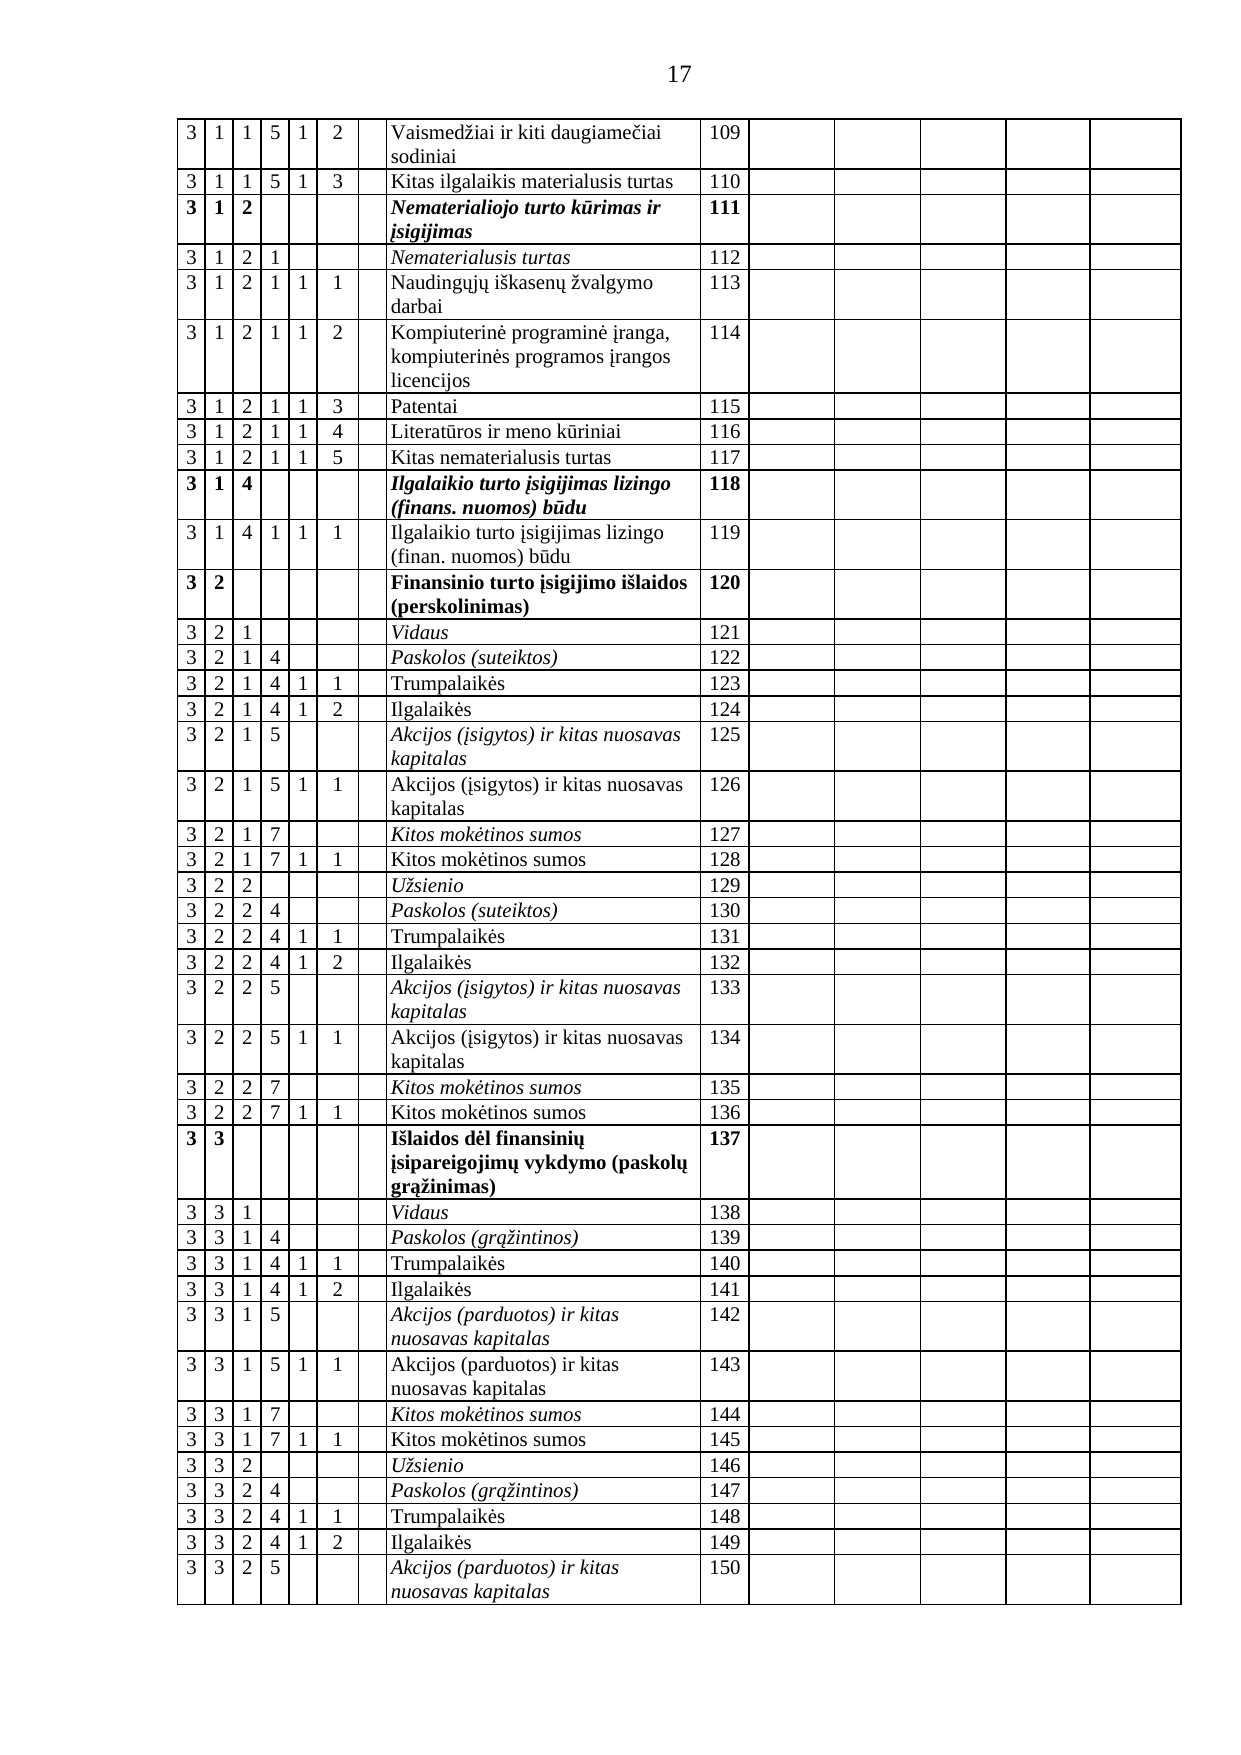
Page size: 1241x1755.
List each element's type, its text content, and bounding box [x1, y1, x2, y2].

table_cell 3 [206, 1402, 232, 1426]
table_cell [318, 1302, 358, 1350]
table_cell [921, 195, 1005, 243]
table_cell 1 [262, 394, 288, 418]
table_cell [750, 1277, 834, 1301]
table_cell 3 [178, 950, 204, 974]
table_cell 1 [290, 1504, 316, 1528]
table_cell [359, 1100, 386, 1124]
table_cell [835, 722, 920, 770]
table_cell [359, 1225, 386, 1249]
table_cell 1 [318, 772, 358, 820]
table_cell [750, 445, 834, 469]
table_cell [359, 170, 386, 193]
table_cell [921, 1402, 1005, 1426]
table_cell [1091, 772, 1180, 820]
table_cell [835, 270, 920, 318]
table_cell 3 [178, 570, 204, 618]
table_cell 3 [178, 1251, 204, 1275]
table_cell [1007, 120, 1089, 168]
table_cell [835, 1251, 920, 1275]
table_cell 1 [206, 520, 232, 568]
table_cell 1 [234, 1427, 260, 1451]
table_cell [835, 1302, 920, 1350]
table_cell [1091, 620, 1180, 644]
table_cell 2 [234, 1478, 260, 1502]
table_cell [318, 1126, 358, 1198]
table_cell [921, 1302, 1005, 1350]
table_cell 1 [318, 1100, 358, 1124]
table_cell Patentai [387, 394, 700, 418]
table_cell [1007, 570, 1089, 618]
table_cell 1 [262, 420, 288, 443]
table_cell 2 [234, 1504, 260, 1528]
table_cell 2 [234, 924, 260, 948]
table_cell [359, 245, 386, 269]
table_cell [835, 1100, 920, 1124]
table_cell 3 [178, 822, 204, 846]
table_cell [1007, 520, 1089, 568]
table_cell 1 [318, 1352, 358, 1400]
table_cell [1091, 270, 1180, 318]
table_cell 3 [178, 1555, 204, 1603]
table_cell 3 [206, 1352, 232, 1400]
table_cell [921, 671, 1005, 695]
table_cell 1 [234, 697, 260, 721]
table_cell [359, 898, 386, 922]
table_cell [1091, 1453, 1180, 1477]
table_cell [1091, 520, 1180, 568]
table_cell 4 [234, 520, 260, 568]
table_cell 149 [701, 1530, 748, 1554]
table_cell 4 [262, 950, 288, 974]
table_cell [290, 873, 316, 897]
table_cell 125 [701, 722, 748, 770]
table_cell 4 [262, 1530, 288, 1554]
table_cell [750, 1302, 834, 1350]
table_cell [921, 120, 1005, 168]
table_cell 3 [178, 1075, 204, 1099]
table_cell [359, 394, 386, 418]
table_cell 2 [206, 722, 232, 770]
table_cell 2 [234, 1555, 260, 1603]
table_cell [359, 1555, 386, 1603]
table_cell [1091, 1100, 1180, 1124]
table_cell 1 [290, 950, 316, 974]
table_cell [750, 1453, 834, 1477]
table_cell 2 [206, 697, 232, 721]
table_cell [359, 1251, 386, 1275]
table_cell 139 [701, 1225, 748, 1249]
table_cell [1007, 873, 1089, 897]
table_cell [359, 1025, 386, 1073]
table_cell 2 [234, 898, 260, 922]
table_cell [835, 1025, 920, 1073]
table_cell 3 [178, 320, 204, 392]
table_cell [234, 570, 260, 618]
table_cell [921, 1427, 1005, 1451]
table_cell 4 [262, 924, 288, 948]
table_cell 2 [234, 445, 260, 469]
table_cell [835, 1352, 920, 1400]
table_cell [262, 873, 288, 897]
table_cell [921, 1277, 1005, 1301]
table_cell [835, 520, 920, 568]
table_cell [835, 898, 920, 922]
table_cell [1091, 1251, 1180, 1275]
table_cell Akcijos (įsigytos) ir kitas nuosavas kapitalas [387, 722, 700, 770]
table_cell [318, 645, 358, 669]
table_cell [750, 873, 834, 897]
table_cell [359, 1126, 386, 1198]
table_cell [1091, 722, 1180, 770]
table_cell 1 [206, 120, 232, 168]
table_cell 2 [234, 394, 260, 418]
table_cell [359, 420, 386, 443]
table_cell [835, 671, 920, 695]
table_cell 147 [701, 1478, 748, 1502]
table_cell [1007, 1478, 1089, 1502]
table_cell [750, 847, 834, 871]
table_cell 123 [701, 671, 748, 695]
table_cell Kitos mokėtinos sumos [387, 1100, 700, 1124]
table_cell [835, 620, 920, 644]
table_cell 2 [234, 245, 260, 269]
table_cell 143 [701, 1352, 748, 1400]
table_cell [318, 620, 358, 644]
table_cell 4 [262, 671, 288, 695]
table_cell 3 [206, 1453, 232, 1477]
table_cell 2 [206, 645, 232, 669]
table_cell [1007, 1402, 1089, 1426]
table_cell 2 [206, 898, 232, 922]
table_cell [318, 975, 358, 1023]
table_cell [1007, 822, 1089, 846]
table_cell [262, 1126, 288, 1198]
table_cell [921, 722, 1005, 770]
table_cell 134 [701, 1025, 748, 1073]
table_cell [835, 1200, 920, 1224]
table_cell Kitos mokėtinos sumos [387, 1075, 700, 1099]
table_cell 3 [178, 1277, 204, 1301]
table_cell 3 [178, 847, 204, 871]
table_cell [262, 1200, 288, 1224]
table_cell [921, 245, 1005, 269]
table_cell 150 [701, 1555, 748, 1603]
table_cell 2 [234, 1025, 260, 1073]
table_cell [750, 924, 834, 948]
table_cell 1 [234, 1251, 260, 1275]
table_cell [750, 394, 834, 418]
table_cell [1007, 1427, 1089, 1451]
table_cell [359, 471, 386, 519]
table_cell [921, 170, 1005, 193]
table_cell 2 [206, 620, 232, 644]
table_cell 2 [206, 1100, 232, 1124]
table_cell [750, 245, 834, 269]
table_cell 116 [701, 420, 748, 443]
table_cell [359, 1402, 386, 1426]
table_cell [234, 1126, 260, 1198]
table_cell 146 [701, 1453, 748, 1477]
table_cell [921, 270, 1005, 318]
table_cell 1 [262, 245, 288, 269]
table_cell 1 [234, 772, 260, 820]
table_cell [835, 772, 920, 820]
table_cell 2 [234, 1100, 260, 1124]
table_cell 1 [290, 1100, 316, 1124]
table_cell 3 [178, 671, 204, 695]
table_cell 2 [206, 873, 232, 897]
table_cell [318, 873, 358, 897]
table_cell 124 [701, 697, 748, 721]
table_cell 3 [178, 898, 204, 922]
table_cell 2 [318, 1277, 358, 1301]
table_cell 130 [701, 898, 748, 922]
table_cell Akcijos (parduotos) ir kitas nuosavas kapitalas [387, 1302, 700, 1350]
table_cell [262, 620, 288, 644]
table_cell [835, 320, 920, 392]
table_cell [835, 1075, 920, 1099]
table_cell 1 [318, 1427, 358, 1451]
table_cell [835, 1427, 920, 1451]
table_cell 142 [701, 1302, 748, 1350]
table_cell [921, 1200, 1005, 1224]
table_cell [750, 1200, 834, 1224]
table_cell 3 [178, 1025, 204, 1073]
table_cell 3 [206, 1225, 232, 1249]
table_cell [1007, 1126, 1089, 1198]
table_cell 3 [178, 245, 204, 269]
table_cell [1007, 394, 1089, 418]
table_cell [835, 420, 920, 443]
table_cell 4 [262, 697, 288, 721]
table_cell 1 [234, 1200, 260, 1224]
table_cell Finansinio turto įsigijimo išlaidos (perskolinimas) [387, 570, 700, 618]
table_cell 5 [262, 975, 288, 1023]
table_cell 2 [234, 1075, 260, 1099]
table_cell [1007, 170, 1089, 193]
table_cell [290, 1075, 316, 1099]
table_cell 1 [206, 320, 232, 392]
table_cell 1 [234, 645, 260, 669]
table_cell [750, 520, 834, 568]
table_cell [290, 722, 316, 770]
table_cell [1091, 847, 1180, 871]
table_cell 1 [234, 1352, 260, 1400]
table_cell [921, 1530, 1005, 1554]
table_cell [750, 1504, 834, 1528]
table_cell 129 [701, 873, 748, 897]
table_cell [750, 1025, 834, 1073]
table_cell [1007, 320, 1089, 392]
table_cell 3 [178, 620, 204, 644]
table_cell [1007, 1530, 1089, 1554]
table_cell 1 [234, 822, 260, 846]
table_cell [750, 570, 834, 618]
table_cell 1 [262, 520, 288, 568]
table_cell [359, 645, 386, 669]
table_cell 3 [178, 394, 204, 418]
table_cell 5 [262, 772, 288, 820]
table_cell [359, 822, 386, 846]
table_cell 112 [701, 245, 748, 269]
table_cell [750, 1478, 834, 1502]
table_cell 2 [206, 847, 232, 871]
table_cell 3 [178, 1100, 204, 1124]
table_cell [318, 1453, 358, 1477]
table_cell [1091, 1126, 1180, 1198]
table_cell [359, 873, 386, 897]
table_cell 2 [206, 671, 232, 695]
table_cell [1091, 924, 1180, 948]
table_cell [835, 120, 920, 168]
table_cell [750, 1427, 834, 1451]
table_cell 3 [178, 975, 204, 1023]
table_cell [750, 1225, 834, 1249]
table_cell [290, 245, 316, 269]
table_cell 1 [206, 471, 232, 519]
table_cell [1007, 924, 1089, 948]
table_cell [318, 1200, 358, 1224]
table_cell [262, 1453, 288, 1477]
table_cell 119 [701, 520, 748, 568]
table_cell 140 [701, 1251, 748, 1275]
table_cell 1 [290, 1352, 316, 1400]
table_cell [318, 1075, 358, 1099]
table_cell [290, 1478, 316, 1502]
table_cell [835, 822, 920, 846]
table_cell [359, 950, 386, 974]
table_cell 2 [234, 1453, 260, 1477]
table_cell [290, 898, 316, 922]
table_cell 3 [178, 270, 204, 318]
table_cell [1007, 898, 1089, 922]
table_cell Kitos mokėtinos sumos [387, 1427, 700, 1451]
table_cell [921, 445, 1005, 469]
table_cell 3 [178, 445, 204, 469]
table_cell [835, 924, 920, 948]
table_cell [318, 195, 358, 243]
table_cell [835, 1225, 920, 1249]
table_cell 1 [290, 697, 316, 721]
table_cell [921, 471, 1005, 519]
table_cell 7 [262, 847, 288, 871]
table_cell [262, 570, 288, 618]
table_cell 5 [262, 1025, 288, 1073]
table_cell [290, 1555, 316, 1603]
table_cell 1 [234, 1402, 260, 1426]
table_cell 2 [318, 950, 358, 974]
table_cell [750, 950, 834, 974]
table_cell [750, 975, 834, 1023]
table_cell 3 [206, 1478, 232, 1502]
table_cell 1 [290, 394, 316, 418]
table_cell [1007, 1352, 1089, 1400]
table_cell 2 [206, 1075, 232, 1099]
table_cell 1 [234, 1302, 260, 1350]
table_cell [1091, 1402, 1180, 1426]
table_cell Kitas nematerialusis turtas [387, 445, 700, 469]
table_cell [921, 1504, 1005, 1528]
table_cell [1007, 950, 1089, 974]
table_cell 3 [178, 1530, 204, 1554]
table_cell [750, 471, 834, 519]
table_cell [921, 1352, 1005, 1400]
table_cell Nematerialusis turtas [387, 245, 700, 269]
table_cell 3 [206, 1427, 232, 1451]
table_cell 2 [318, 120, 358, 168]
table_cell [290, 1200, 316, 1224]
table_cell [921, 924, 1005, 948]
table_cell Paskolos (grąžintinos) [387, 1478, 700, 1502]
table_cell 7 [262, 1402, 288, 1426]
table_cell [750, 1075, 834, 1099]
table_cell Kitos mokėtinos sumos [387, 1402, 700, 1426]
table_cell [1007, 1251, 1089, 1275]
table_cell [1007, 1504, 1089, 1528]
table_cell 131 [701, 924, 748, 948]
table_cell [1091, 1075, 1180, 1099]
table_cell 5 [262, 1352, 288, 1400]
table_cell [921, 873, 1005, 897]
table_cell 1 [290, 1025, 316, 1073]
table_cell [921, 822, 1005, 846]
table_cell [750, 1530, 834, 1554]
table_cell 2 [318, 320, 358, 392]
table_cell 132 [701, 950, 748, 974]
table_cell [921, 950, 1005, 974]
table_cell 2 [234, 420, 260, 443]
table_cell 144 [701, 1402, 748, 1426]
table_cell [750, 697, 834, 721]
table_cell [835, 847, 920, 871]
table_cell 2 [206, 924, 232, 948]
table_cell [1091, 1277, 1180, 1301]
table_cell Naudingųjų iškasenų žvalgymo darbai [387, 270, 700, 318]
table_cell [1007, 1453, 1089, 1477]
table_cell Akcijos (įsigytos) ir kitas nuosavas kapitalas [387, 772, 700, 820]
table_cell 1 [206, 195, 232, 243]
table_cell 117 [701, 445, 748, 469]
table_cell 3 [178, 1200, 204, 1224]
table_cell 2 [318, 1530, 358, 1554]
table_cell [290, 1302, 316, 1350]
table_cell 3 [318, 170, 358, 193]
table_cell 4 [262, 1277, 288, 1301]
table_cell 120 [701, 570, 748, 618]
table_cell [750, 170, 834, 193]
table_cell [750, 120, 834, 168]
table_cell 3 [178, 697, 204, 721]
table_cell [750, 1555, 834, 1603]
table_cell [1007, 270, 1089, 318]
table_cell [359, 697, 386, 721]
table_cell 5 [262, 1302, 288, 1350]
table_cell 121 [701, 620, 748, 644]
table_cell Užsienio [387, 873, 700, 897]
table_cell [921, 1100, 1005, 1124]
table_cell 2 [206, 1025, 232, 1073]
table_cell [835, 1402, 920, 1426]
table_cell [1091, 1530, 1180, 1554]
table_cell 1 [290, 420, 316, 443]
table_cell 1 [318, 924, 358, 948]
table_cell 3 [178, 1126, 204, 1198]
table_cell [835, 1478, 920, 1502]
table_cell [1091, 1025, 1180, 1073]
table_cell 3 [178, 170, 204, 193]
table_cell [1007, 1100, 1089, 1124]
table_cell Vaismedžiai ir kiti daugiamečiai sodiniai [387, 120, 700, 168]
table_cell [1091, 697, 1180, 721]
table_cell [835, 570, 920, 618]
table_cell 1 [262, 445, 288, 469]
table_cell 2 [234, 320, 260, 392]
table_cell 2 [318, 697, 358, 721]
table_cell [1007, 1225, 1089, 1249]
table_cell 3 [178, 924, 204, 948]
table_cell [262, 195, 288, 243]
table_cell 3 [178, 722, 204, 770]
table_cell [835, 1555, 920, 1603]
table_cell [750, 1402, 834, 1426]
table_cell [290, 1402, 316, 1426]
table_cell 1 [290, 924, 316, 948]
table_cell 1 [206, 445, 232, 469]
table_cell 1 [290, 445, 316, 469]
table_cell Paskolos (suteiktos) [387, 898, 700, 922]
table_cell 4 [262, 645, 288, 669]
table_cell [750, 195, 834, 243]
table_cell [1007, 471, 1089, 519]
table_cell [750, 270, 834, 318]
table_cell Vidaus [387, 1200, 700, 1224]
table_cell [359, 1075, 386, 1099]
table_cell 1 [290, 170, 316, 193]
table_cell [359, 671, 386, 695]
table_cell [290, 620, 316, 644]
table_cell [318, 822, 358, 846]
table_cell 4 [234, 471, 260, 519]
table_cell [290, 570, 316, 618]
table_cell 109 [701, 120, 748, 168]
table_cell [835, 873, 920, 897]
table_cell Kitos mokėtinos sumos [387, 847, 700, 871]
table_cell [1007, 772, 1089, 820]
table_cell [359, 847, 386, 871]
table_cell 4 [262, 898, 288, 922]
table_cell [1091, 1200, 1180, 1224]
table_cell [359, 975, 386, 1023]
table_cell [1091, 471, 1180, 519]
table_cell [750, 898, 834, 922]
table_cell [318, 1478, 358, 1502]
table_cell [1007, 697, 1089, 721]
table_cell [921, 847, 1005, 871]
table_cell [359, 1302, 386, 1350]
table_cell 141 [701, 1277, 748, 1301]
table_cell 1 [318, 520, 358, 568]
table_cell [318, 245, 358, 269]
table_cell [1007, 722, 1089, 770]
table_cell [750, 722, 834, 770]
table_cell [835, 1277, 920, 1301]
table_cell [318, 471, 358, 519]
table_cell 1 [234, 1225, 260, 1249]
table_cell 114 [701, 320, 748, 392]
table_cell [835, 975, 920, 1023]
table_cell [750, 822, 834, 846]
table_cell 136 [701, 1100, 748, 1124]
table_cell [290, 822, 316, 846]
table_cell [1091, 1478, 1180, 1502]
table_cell 1 [262, 320, 288, 392]
table_cell [359, 620, 386, 644]
table_cell 1 [234, 847, 260, 871]
table_cell [290, 975, 316, 1023]
table_cell 3 [178, 120, 204, 168]
table_cell [1091, 570, 1180, 618]
table_cell [1091, 245, 1180, 269]
table_cell 1 [290, 1277, 316, 1301]
table_cell [1091, 420, 1180, 443]
table_cell [359, 320, 386, 392]
table_cell 113 [701, 270, 748, 318]
table_cell Ilgalaikio turto įsigijimas lizingo (finans. nuomos) būdu [387, 471, 700, 519]
table_cell Ilgalaikės [387, 697, 700, 721]
table_cell 111 [701, 195, 748, 243]
table_cell 3 [206, 1530, 232, 1554]
table_cell [921, 420, 1005, 443]
table_cell [1007, 1025, 1089, 1073]
table_cell Akcijos (parduotos) ir kitas nuosavas kapitalas [387, 1555, 700, 1603]
table_cell 3 [178, 1504, 204, 1528]
table_cell 1 [262, 270, 288, 318]
table_cell 3 [206, 1555, 232, 1603]
table_cell 1 [290, 1530, 316, 1554]
table_cell 133 [701, 975, 748, 1023]
table_cell [750, 320, 834, 392]
table_cell [921, 620, 1005, 644]
table_cell 3 [178, 772, 204, 820]
table_cell [750, 420, 834, 443]
table_cell 128 [701, 847, 748, 871]
table_cell Paskolos (grąžintinos) [387, 1225, 700, 1249]
table_cell 3 [178, 520, 204, 568]
table_cell 145 [701, 1427, 748, 1451]
table_cell 2 [206, 570, 232, 618]
table_cell [359, 722, 386, 770]
table_cell [359, 270, 386, 318]
table_cell [921, 772, 1005, 820]
table_cell [1007, 645, 1089, 669]
table_cell 3 [178, 1352, 204, 1400]
table_cell [921, 394, 1005, 418]
table_cell 5 [262, 170, 288, 193]
table_cell 118 [701, 471, 748, 519]
table_cell 2 [234, 1530, 260, 1554]
table_cell [921, 1025, 1005, 1073]
table_cell Kitas ilgalaikis materialusis turtas [387, 170, 700, 193]
table_cell 1 [318, 847, 358, 871]
table_cell 4 [262, 1504, 288, 1528]
table_cell 3 [178, 645, 204, 669]
table_cell [750, 671, 834, 695]
table_cell Ilgalaikės [387, 1277, 700, 1301]
table_cell [1091, 320, 1180, 392]
table_cell [750, 1352, 834, 1400]
table_cell [1091, 394, 1180, 418]
table_cell 3 [178, 1453, 204, 1477]
table_cell 137 [701, 1126, 748, 1198]
table_cell [359, 445, 386, 469]
table_cell [318, 1225, 358, 1249]
table_cell 2 [206, 950, 232, 974]
table_cell [921, 320, 1005, 392]
table_cell [835, 445, 920, 469]
table_cell 3 [206, 1200, 232, 1224]
table_cell [750, 1126, 834, 1198]
table_cell 1 [290, 1251, 316, 1275]
table_cell [835, 950, 920, 974]
table_cell 1 [290, 847, 316, 871]
table_cell [835, 170, 920, 193]
table_cell [1007, 420, 1089, 443]
table_cell [921, 1126, 1005, 1198]
table_cell 2 [234, 195, 260, 243]
table_cell 4 [262, 1251, 288, 1275]
table_cell 115 [701, 394, 748, 418]
table_cell [835, 1504, 920, 1528]
table_cell 4 [262, 1478, 288, 1502]
table_cell 110 [701, 170, 748, 193]
table_cell [921, 1075, 1005, 1099]
table_cell 4 [262, 1225, 288, 1249]
table_cell Ilgalaikės [387, 1530, 700, 1554]
table_cell 1 [234, 120, 260, 168]
table_cell [750, 1100, 834, 1124]
table_cell [359, 1453, 386, 1477]
table_cell 3 [318, 394, 358, 418]
table_cell 3 [178, 471, 204, 519]
table_cell [359, 1352, 386, 1400]
table_cell [1007, 195, 1089, 243]
table_cell [318, 722, 358, 770]
table_cell [1091, 1427, 1180, 1451]
table_cell 4 [318, 420, 358, 443]
table_cell [290, 195, 316, 243]
table_cell 126 [701, 772, 748, 820]
table_cell [750, 620, 834, 644]
table_cell Trumpalaikės [387, 671, 700, 695]
table_cell [1007, 1075, 1089, 1099]
table_cell [1007, 1302, 1089, 1350]
table_cell 2 [206, 822, 232, 846]
table_cell Vidaus [387, 620, 700, 644]
table_cell Kitos mokėtinos sumos [387, 822, 700, 846]
table_cell 5 [318, 445, 358, 469]
table_cell 122 [701, 645, 748, 669]
table_cell 3 [206, 1251, 232, 1275]
table_cell [318, 1555, 358, 1603]
table_cell [359, 520, 386, 568]
table_cell Nematerialiojo turto kūrimas ir įsigijimas [387, 195, 700, 243]
table_cell [1007, 620, 1089, 644]
table_cell 7 [262, 822, 288, 846]
table_cell [359, 1427, 386, 1451]
table_cell [359, 924, 386, 948]
table_cell [359, 772, 386, 820]
table_cell [921, 1478, 1005, 1502]
table_cell [835, 1126, 920, 1198]
table_cell [835, 1530, 920, 1554]
table_cell 3 [178, 1427, 204, 1451]
table_cell [921, 645, 1005, 669]
table_cell [1007, 445, 1089, 469]
table_cell 1 [318, 671, 358, 695]
table_cell [318, 570, 358, 618]
table_cell Akcijos (įsigytos) ir kitas nuosavas kapitalas [387, 1025, 700, 1073]
table_cell Akcijos (parduotos) ir kitas nuosavas kapitalas [387, 1352, 700, 1400]
table_cell Išlaidos dėl finansinių įsipareigojimų vykdymo (paskolų grąžinimas) [387, 1126, 700, 1198]
table_cell [835, 471, 920, 519]
table_cell [921, 1555, 1005, 1603]
table_cell 1 [290, 1427, 316, 1451]
table_cell [1091, 1352, 1180, 1400]
table_cell [290, 645, 316, 669]
table_cell 1 [290, 520, 316, 568]
table_cell [359, 1200, 386, 1224]
table_cell [921, 1251, 1005, 1275]
table_cell [359, 1478, 386, 1502]
table_cell 7 [262, 1075, 288, 1099]
table_cell [1091, 645, 1180, 669]
table_cell 1 [206, 270, 232, 318]
table_cell 1 [318, 1025, 358, 1073]
table_cell [1091, 975, 1180, 1023]
table_cell [835, 1453, 920, 1477]
table_cell 3 [178, 873, 204, 897]
table_cell Paskolos (suteiktos) [387, 645, 700, 669]
table_cell 5 [262, 1555, 288, 1603]
table_cell 2 [234, 950, 260, 974]
table_cell [359, 1277, 386, 1301]
table_cell [921, 697, 1005, 721]
table_cell 3 [178, 1302, 204, 1350]
table_cell [1007, 847, 1089, 871]
table_cell [921, 975, 1005, 1023]
table_cell 3 [206, 1302, 232, 1350]
table_cell 2 [206, 975, 232, 1023]
table_cell [318, 1402, 358, 1426]
table_cell [921, 898, 1005, 922]
table_cell [1091, 950, 1180, 974]
table_cell 127 [701, 822, 748, 846]
table_cell 1 [234, 170, 260, 193]
table_cell 1 [318, 1251, 358, 1275]
table_cell 1 [234, 620, 260, 644]
table_cell [835, 195, 920, 243]
table_cell [1091, 120, 1180, 168]
table_cell [835, 697, 920, 721]
table_cell [1007, 1277, 1089, 1301]
table_cell Ilgalaikės [387, 950, 700, 974]
table_cell [1091, 195, 1180, 243]
table_cell [1007, 245, 1089, 269]
table_cell [835, 394, 920, 418]
table_cell [262, 471, 288, 519]
table_cell 1 [318, 1504, 358, 1528]
table_cell 5 [262, 120, 288, 168]
table_cell [359, 570, 386, 618]
table_cell [1007, 671, 1089, 695]
table_cell [1091, 671, 1180, 695]
table_cell [835, 645, 920, 669]
table_cell Ilgalaikio turto įsigijimas lizingo (finan. nuomos) būdu [387, 520, 700, 568]
table_cell [318, 898, 358, 922]
table_cell 3 [178, 1225, 204, 1249]
table_cell [1091, 822, 1180, 846]
table_cell [1091, 1504, 1180, 1528]
table_cell [921, 1225, 1005, 1249]
table_cell Kompiuterinė programinė įranga, kompiuterinės programos įrangos licencijos [387, 320, 700, 392]
table_cell [1007, 1555, 1089, 1603]
table_cell 135 [701, 1075, 748, 1099]
table_cell 1 [234, 671, 260, 695]
table_cell Užsienio [387, 1453, 700, 1477]
table_cell [750, 1251, 834, 1275]
table_cell 1 [290, 270, 316, 318]
table_cell [359, 1504, 386, 1528]
table_cell [359, 195, 386, 243]
table_cell [1091, 1302, 1180, 1350]
table_cell [290, 1225, 316, 1249]
table_cell 3 [178, 195, 204, 243]
table_cell 1 [290, 671, 316, 695]
table_cell 3 [206, 1277, 232, 1301]
table_cell 2 [234, 975, 260, 1023]
table_cell 1 [206, 394, 232, 418]
table_cell 1 [234, 1277, 260, 1301]
table_cell 7 [262, 1427, 288, 1451]
table_cell [835, 245, 920, 269]
table_cell [290, 1453, 316, 1477]
table_cell [1091, 170, 1180, 193]
table_cell [1091, 873, 1180, 897]
table_cell [1091, 445, 1180, 469]
table_cell 3 [178, 1402, 204, 1426]
table_cell [750, 772, 834, 820]
table_cell [359, 120, 386, 168]
table_cell [290, 471, 316, 519]
table_cell 2 [234, 270, 260, 318]
table_cell Trumpalaikės [387, 924, 700, 948]
table_cell [921, 570, 1005, 618]
table_cell [921, 1453, 1005, 1477]
table_cell 3 [206, 1126, 232, 1198]
table_cell 1 [206, 420, 232, 443]
table_cell Akcijos (įsigytos) ir kitas nuosavas kapitalas [387, 975, 700, 1023]
table_cell 1 [206, 170, 232, 193]
table_cell 148 [701, 1504, 748, 1528]
table_cell 1 [290, 120, 316, 168]
table_cell 2 [206, 772, 232, 820]
table_cell [750, 645, 834, 669]
table_cell [1007, 975, 1089, 1023]
table_cell 3 [178, 1478, 204, 1502]
table_cell Trumpalaikės [387, 1251, 700, 1275]
table_cell 3 [206, 1504, 232, 1528]
table_cell 2 [234, 873, 260, 897]
table_cell [1091, 1555, 1180, 1603]
table_cell [359, 1530, 386, 1554]
table_cell 5 [262, 722, 288, 770]
table_cell [921, 520, 1005, 568]
table_cell 138 [701, 1200, 748, 1224]
table_cell [290, 1126, 316, 1198]
table_cell 1 [318, 270, 358, 318]
table_cell 7 [262, 1100, 288, 1124]
table_cell [1091, 898, 1180, 922]
table_cell [1007, 1200, 1089, 1224]
table_cell 1 [234, 722, 260, 770]
table_cell Trumpalaikės [387, 1504, 700, 1528]
table_cell 1 [290, 772, 316, 820]
table_cell 3 [178, 420, 204, 443]
table_cell Literatūros ir meno kūriniai [387, 420, 700, 443]
table_cell 1 [290, 320, 316, 392]
table_cell [1091, 1225, 1180, 1249]
table_cell 1 [206, 245, 232, 269]
